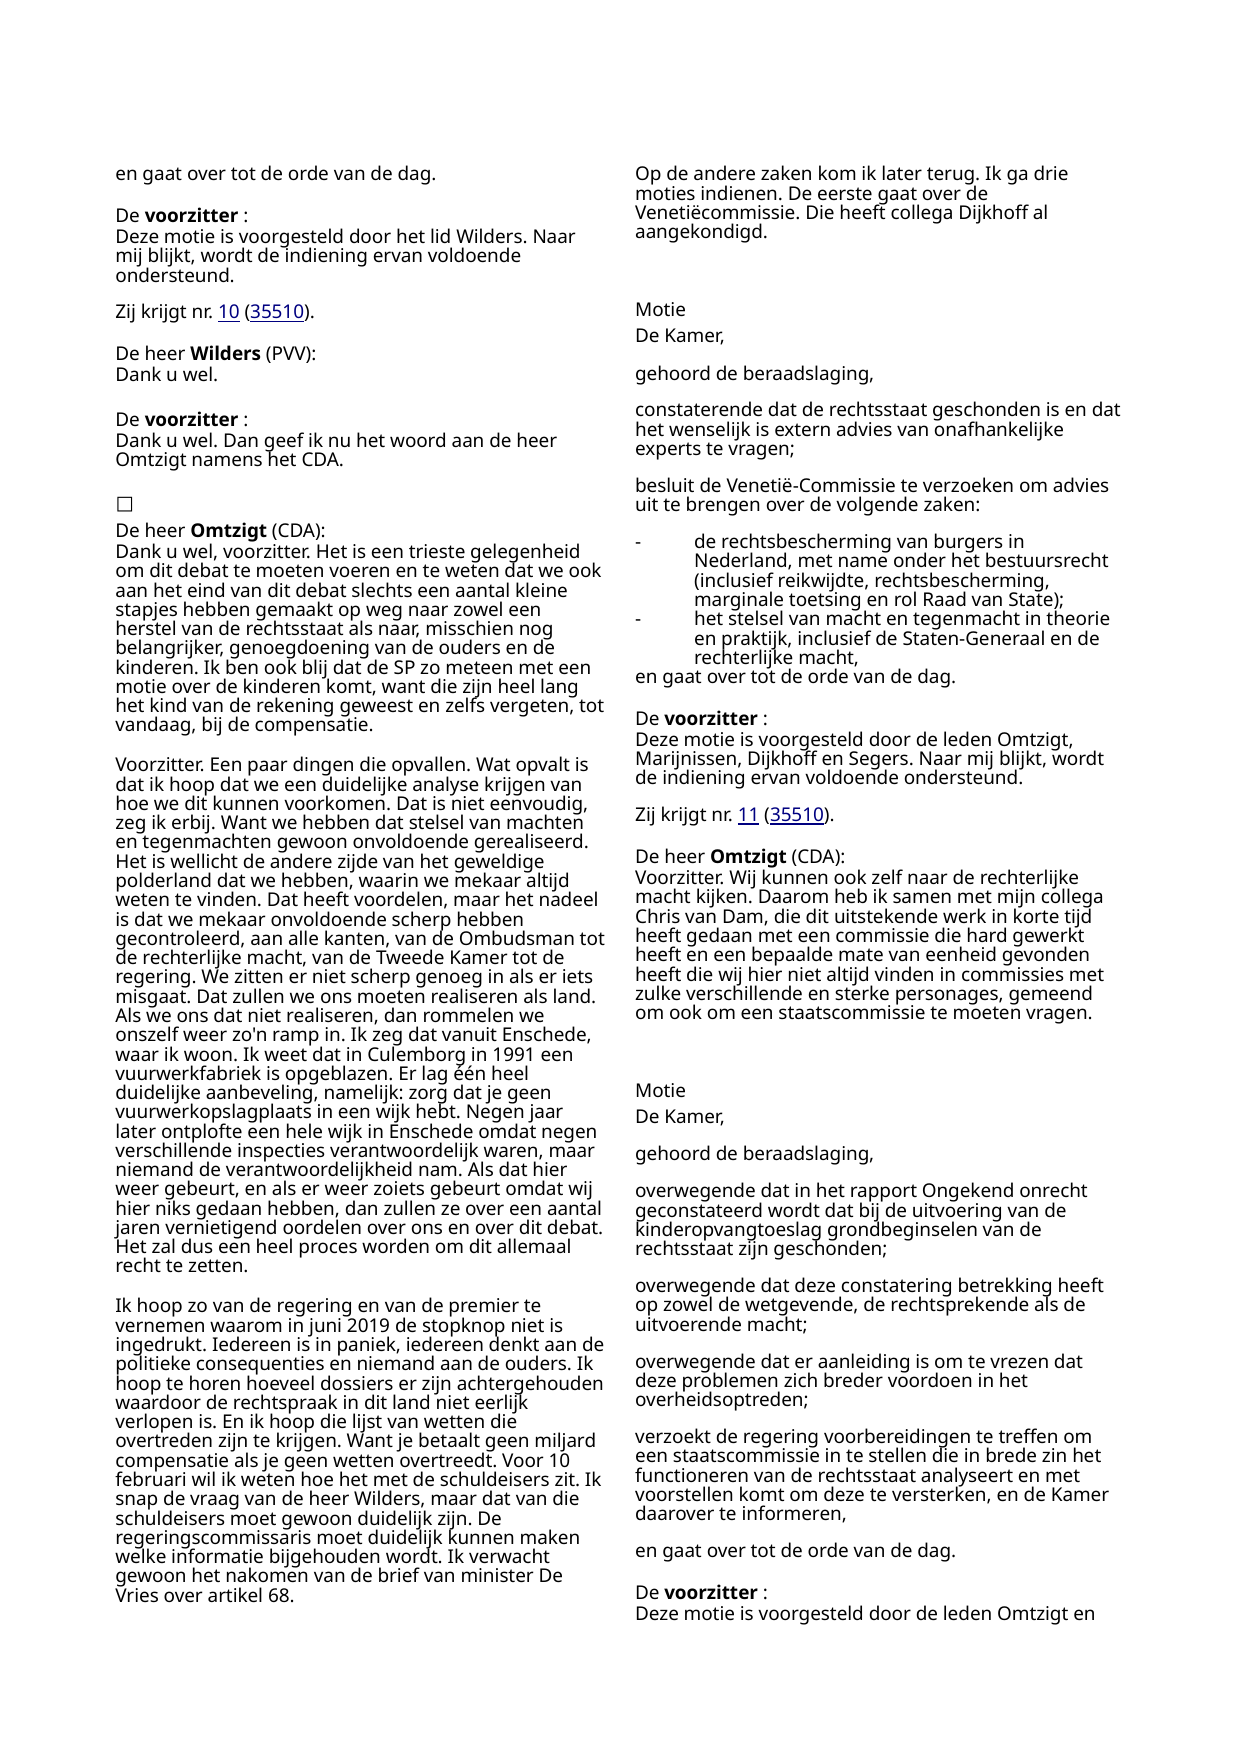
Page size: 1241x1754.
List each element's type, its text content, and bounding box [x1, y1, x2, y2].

text De heer Wilders (PVV): [115, 341, 605, 366]
list het stelsel van macht en tegenmacht in theorie en praktijk, inclusief de Staten-Generaal en de rechterlijke macht, [635, 610, 1125, 668]
text Zij krijgt nr. 10 (35510). [115, 303, 605, 323]
text Voorzitter. Wij kunnen ook zelf naar de rechterlijke macht kijken. Daarom heb ik samen met mijn collega Chris van Dam, die dit uitstekende werk in korte tijd heeft gedaan met een commissie die hard gewerkt heeft en een bepaalde mate van eenheid gevonden heeft die wij hier niet altijd vinden in commissies met zulke verschillende en sterke personages, gemeend om ook om een staatscommissie te moeten vragen. [635, 869, 1125, 1023]
text Dank u wel. [115, 366, 605, 386]
text ⬜ [115, 492, 605, 517]
text Dank u wel. Dan geef ik nu het woord aan de heer Omtzigt namens het CDA. [115, 432, 605, 471]
text Ik hoop zo van de regering en van de premier te vernemen waarom in juni 2019 de stopknop niet is ingedrukt. Iedereen is in paniek, iedereen denkt aan de politieke consequenties en niemand aan de ouders. Ik hoop te horen hoeveel dossiers er zijn achtergehouden waardoor de rechtspraak in dit land niet eerlijk verlopen is. En ik hoop die lijst van wetten die overtreden zijn te krijgen. Want je betaalt geen miljard compensatie als je geen wetten overtreedt. Voor 10 februari wil ik weten hoe het met de schuldeisers zit. Ik snap de vraag van de heer Wilders, maar dat van die schuldeisers moet gewoon duidelijk zijn. De regeringscommissaris moet duidelijk kunnen maken welke informatie bijgehouden wordt. Ik verwacht gewoon het nakomen van de brief van minister De Vries over artikel 68. [115, 1297, 605, 1606]
text Motie [635, 1077, 1125, 1102]
text Deze motie is voorgesteld door het lid Wilders. Naar mij blijkt, wordt de indiening ervan voldoende ondersteund. [115, 228, 605, 286]
text overwegende dat in het rapport Ongekend onrecht geconstateerd wordt dat bij de uitvoering van de kinderopvangtoeslag grondbeginselen van de rechtsstaat zijn geschonden; [635, 1182, 1125, 1259]
text De voorzitter : [635, 1579, 1125, 1605]
text Voorzitter. Een paar dingen die opvallen. Wat opvalt is dat ik hoop dat we een duidelijke analyse krijgen van hoe we dit kunnen voorkomen. Dat is niet eenvoudig, zeg ik erbij. Want we hebben dat stelsel van machten en tegenmachten gewoon onvoldoende gerealiseerd. Het is wellicht de andere zijde van het geweldige polderland dat we hebben, waarin we mekaar altijd weten te vinden. Dat heeft voordelen, maar het nadeel is dat we mekaar onvoldoende scherp hebben gecontroleerd, aan alle kanten, van de Ombudsman tot de rechterlijke macht, van de Tweede Kamer tot de regering. We zitten er niet scherp genoeg in als er iets misgaat. Dat zullen we ons moeten realiseren als land. Als we ons dat niet realiseren, dan rommelen we onszelf weer zo'n ramp in. Ik zeg dat vanuit Enschede, waar ik woon. Ik weet dat in Culemborg in 1991 een vuurwerkfabriek is opgeblazen. Er lag één heel duidelijke aanbeveling, namelijk: zorg dat je geen vuurwerkopslagplaats in een wijk hebt. Negen jaar later ontplofte een hele wijk in Enschede omdat negen verschillende inspecties verantwoordelijk waren, maar niemand de verantwoordelijkheid nam. Als dat hier weer gebeurt, en als er weer zoiets gebeurt omdat wij hier niks gedaan hebben, dan zullen ze over een aantal jaren vernietigend oordelen over ons en over dit debat. Het zal dus een heel proces worden om dit allemaal recht te zetten. [115, 756, 605, 1277]
text gehoord de beraadslaging, [635, 364, 1125, 384]
text overwegende dat deze constatering betrekking heeft op zowel de wetgevende, de rechtsprekende als de uitvoerende macht; [635, 1277, 1125, 1335]
text Motie [635, 296, 1125, 322]
text en gaat over tot de orde van de dag. [115, 165, 605, 184]
text Zij krijgt nr. 11 (35510). [635, 806, 1125, 826]
text constaterende dat de rechtsstaat geschonden is en dat het wenselijk is extern advies van onafhankelijke experts te vragen; [635, 401, 1125, 459]
text besluit de Venetië-Commissie te verzoeken om advies uit te brengen over de volgende zaken: [635, 477, 1125, 516]
text De voorzitter : [635, 705, 1125, 731]
text De voorzitter : [115, 406, 605, 432]
text overwegende dat er aanleiding is om te vrezen dat deze problemen zich breder voordoen in het overheidsoptreden; [635, 1353, 1125, 1411]
text Op de andere zaken kom ik later terug. Ik ga drie moties indienen. De eerste gaat over de Venetiëcommissie. Die heeft collega Dijkhoff al aangekondigd. [635, 165, 1125, 242]
text Deze motie is voorgesteld door de leden Omtzigt en [635, 1605, 1125, 1624]
text De heer Omtzigt (CDA): [635, 843, 1125, 869]
text verzoekt de regering voorbereidingen te treffen om een staatscommissie in te stellen die in brede zin het functioneren van de rechtsstaat analyseert en met voorstellen komt om deze te versterken, en de Kamer daarover te informeren, [635, 1428, 1125, 1524]
text Deze motie is voorgesteld door de leden Omtzigt, Marijnissen, Dijkhoff en Segers. Naar mij blijkt, wordt de indiening ervan voldoende ondersteund. [635, 731, 1125, 789]
text De Kamer, [635, 327, 1125, 347]
text en gaat over tot de orde van de dag. [635, 668, 1125, 687]
text De Kamer, [635, 1108, 1125, 1128]
list de rechtsbescherming van burgers in Nederland, met name onder het bestuursrecht (inclusief reikwijdte, rechtsbescherming, marginale toetsing en rol Raad van State); [635, 533, 1125, 610]
text Dank u wel, voorzitter. Het is een trieste gelegenheid om dit debat te moeten voeren en te weten dat we ook aan het eind van dit debat slechts een aantal kleine stapjes hebben gemaakt op weg naar zowel een herstel van de rechtsstaat als naar, misschien nog belangrijker, genoegdoening van de ouders en de kinderen. Ik ben ook blij dat de SP zo meteen met een motie over de kinderen komt, want die zijn heel lang het kind van de rekening geweest en zelfs vergeten, tot vandaag, bij de compensatie. [115, 543, 605, 736]
text en gaat over tot de orde van de dag. [635, 1542, 1125, 1562]
text De voorzitter : [115, 202, 605, 228]
text gehoord de beraadslaging, [635, 1145, 1125, 1165]
text De heer Omtzigt (CDA): [115, 517, 605, 543]
